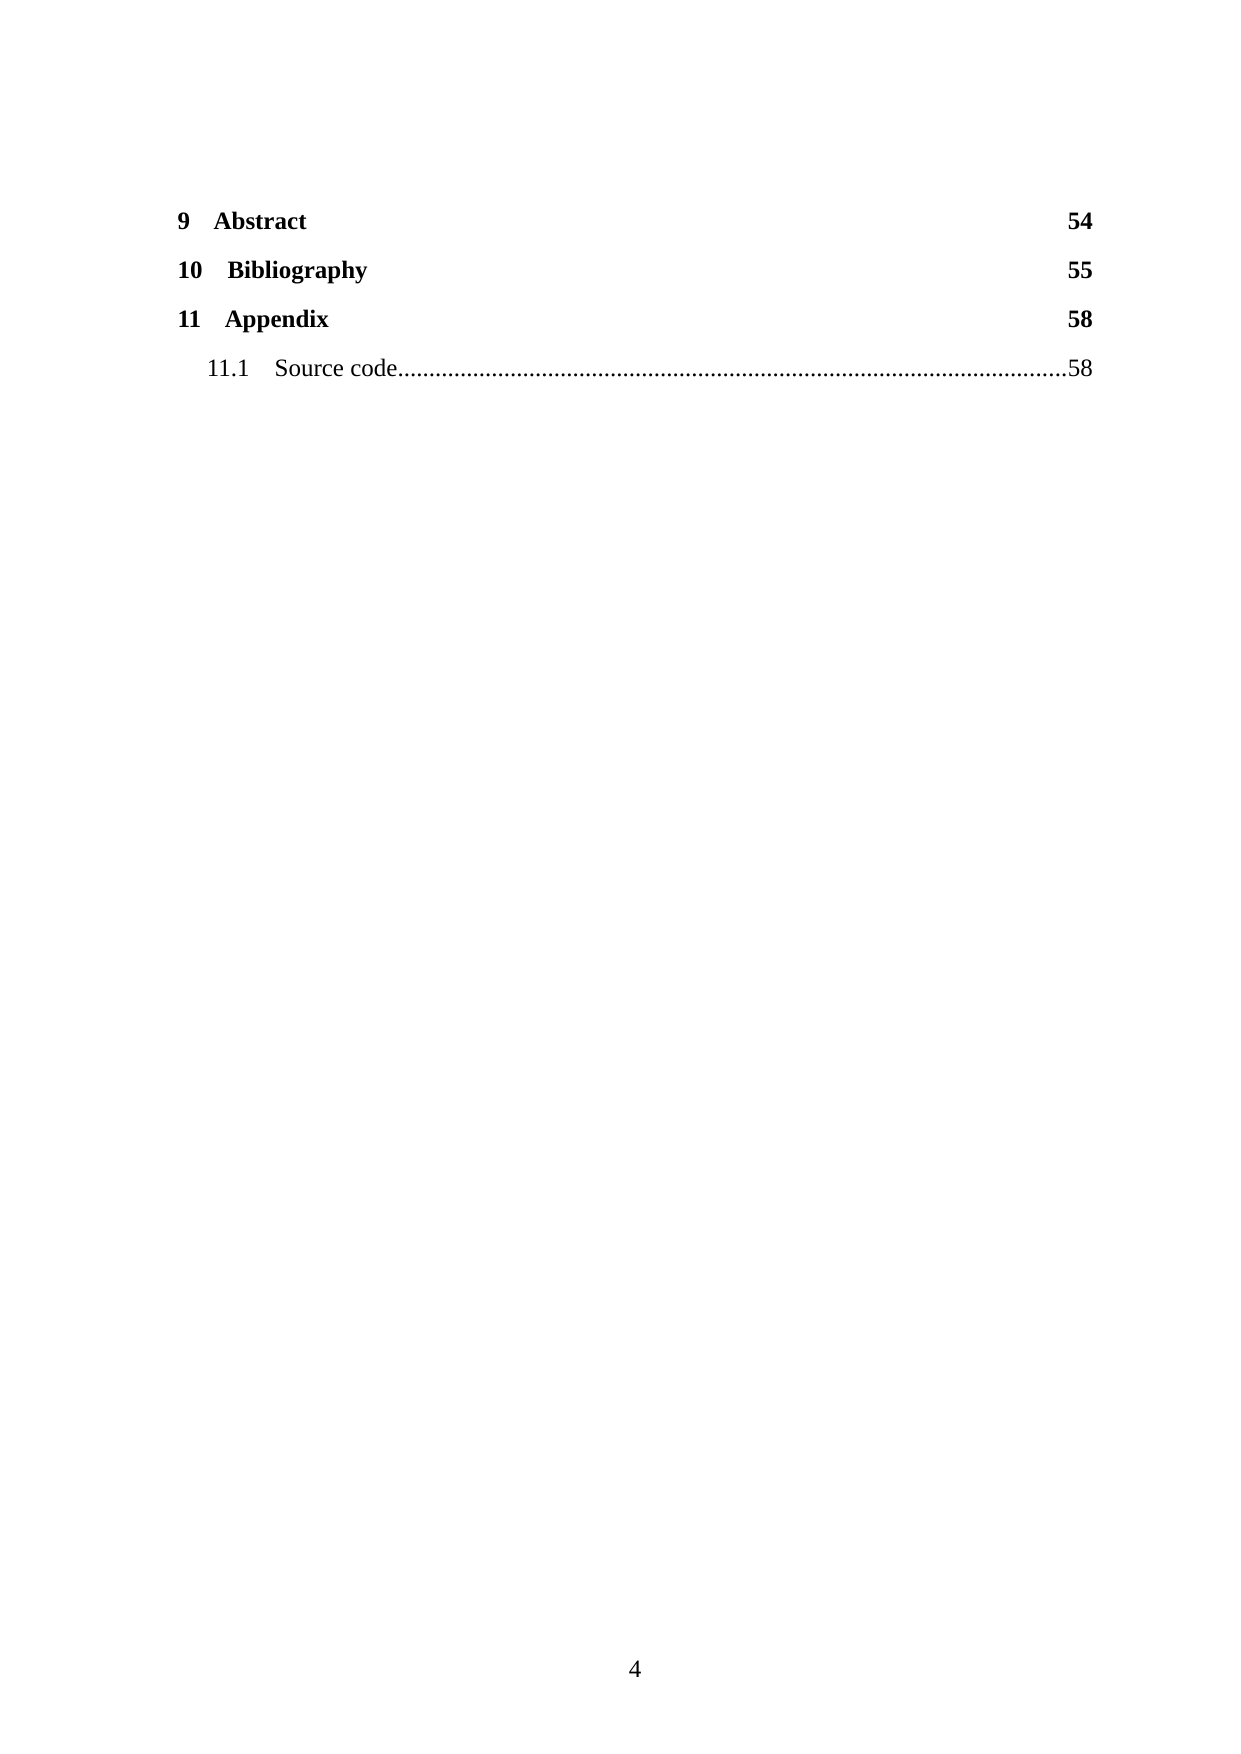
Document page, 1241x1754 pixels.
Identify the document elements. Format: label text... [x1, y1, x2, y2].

text 9 Abstract 54 [177, 206, 1093, 234]
text 10 Bibliography 55 [177, 255, 1093, 284]
text 11 Appendix 58 [177, 304, 1093, 333]
text 11.1 Source code 58 [207, 353, 1093, 382]
